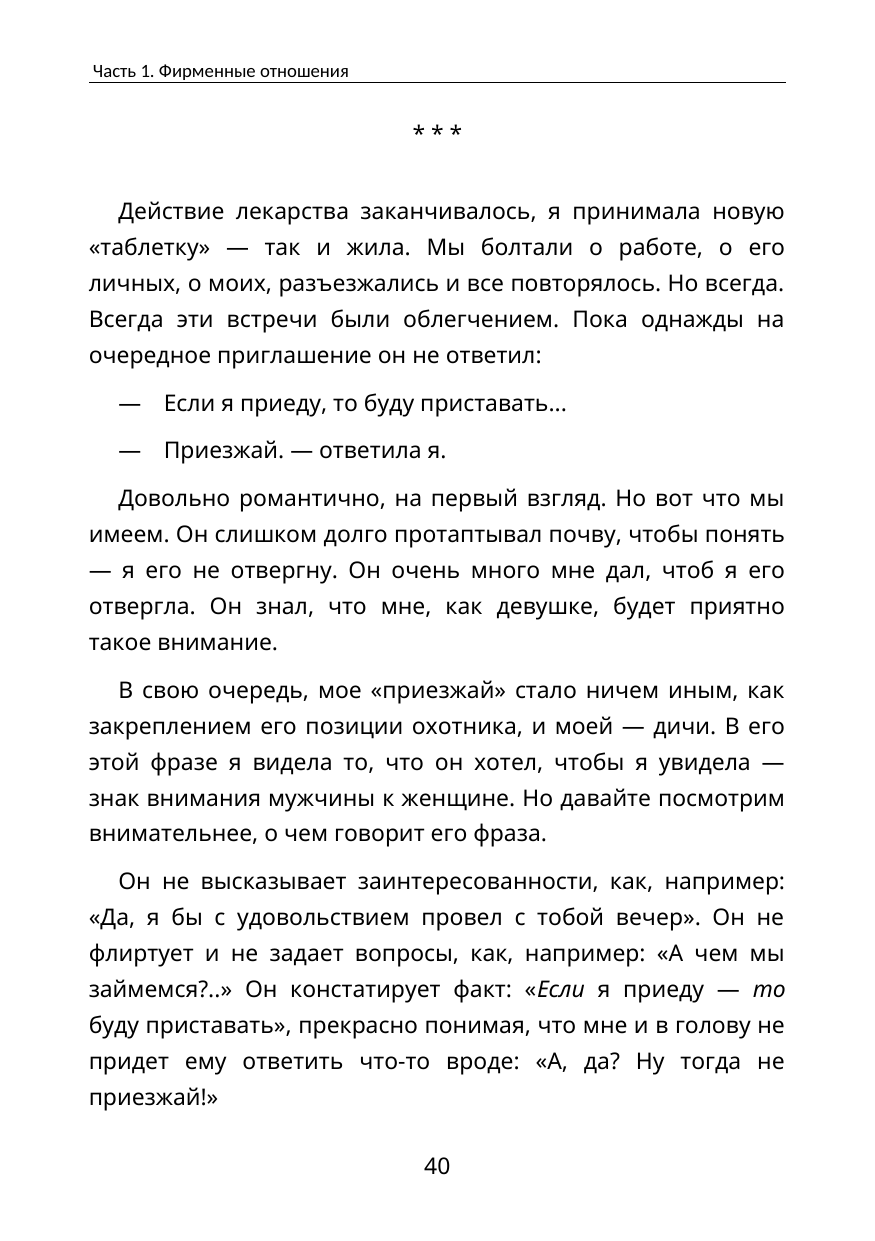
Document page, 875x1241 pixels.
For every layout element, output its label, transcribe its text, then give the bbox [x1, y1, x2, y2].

text Он не высказывает заинтересованности, как, например: «Да, я бы с удовольствием провел с тобой вечер». Он не флиртует и не задает вопросы, как, например: «А чем мы займемся?..» Он констатирует факт: «Если я приеду — то буду приставать», прекрасно понимая, что мне и в голову не придет ему ответить что-то вроде: «А, да? Ну тогда не приезжай!» [88, 865, 786, 1112]
list Если я приеду, то буду приставать... [88, 387, 786, 418]
list Приезжай. — ответила я. [88, 434, 786, 466]
subtitle * * * [88, 118, 786, 149]
text В свою очередь, мое «приезжай» стало ничем иным, как закреплением его позиции охотника, и моей — дичи. В его этой фразе я видела то, что он хотел, чтобы я увидела — знак внимания мужчины к женщине. Но давайте посмотрим внимательнее, о чем говорит его фраза. [88, 674, 786, 849]
text Довольно романтично, на первый взгляд. Но вот что мы имеем. Он слишком долго протаптывал почву, чтобы понять — я его не отвергну. Он очень много мне дал, чтоб я его отвергла. Он знал, что мне, как девушке, будет приятно такое внимание. [88, 482, 786, 657]
text Действие лекарства заканчивалось, я принимала новую «таблетку» — так и жила. Мы болтали о работе, о его личных, о моих, разъезжались и все повторялось. Но всегда. Всегда эти встречи были облегчением. Пока однажды на очередное приглашение он не ответил: [88, 195, 786, 370]
